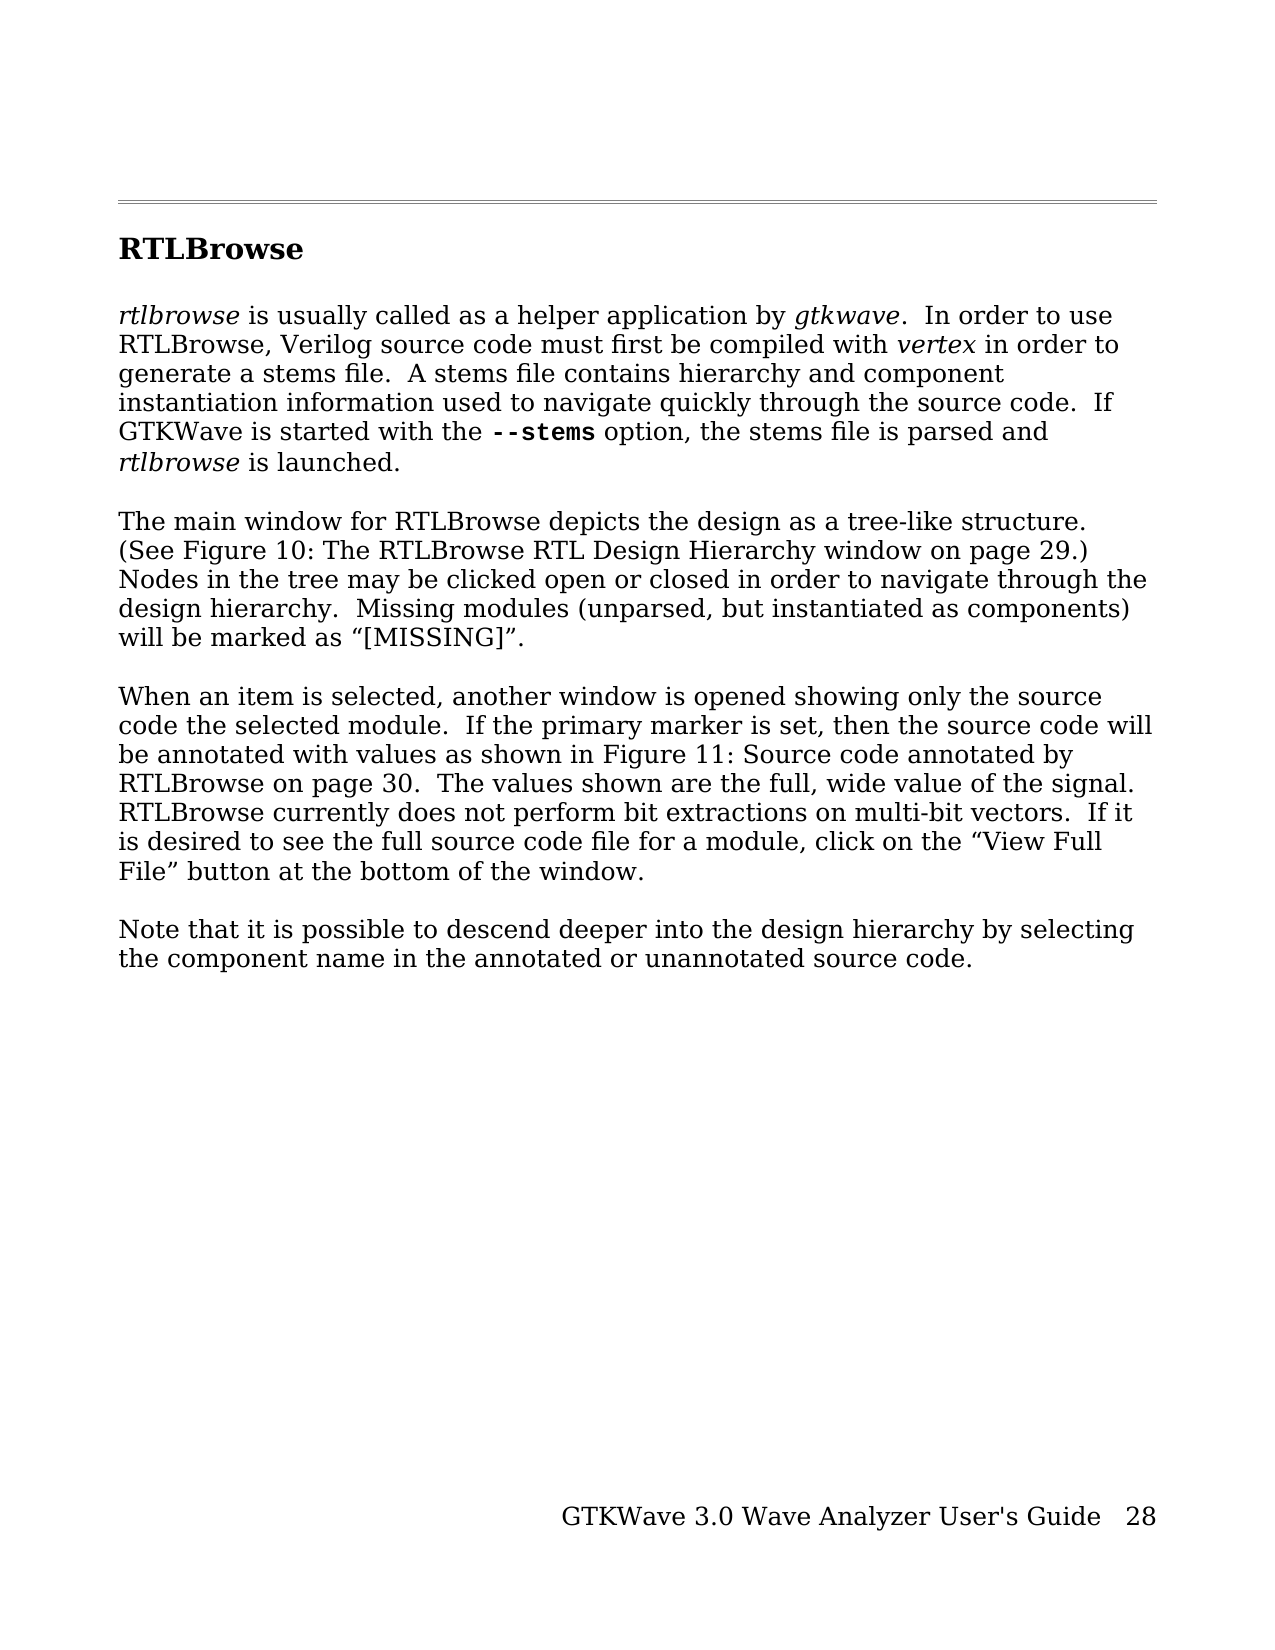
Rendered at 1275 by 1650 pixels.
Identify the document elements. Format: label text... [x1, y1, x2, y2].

text rtlbrowse is usually called as a helper application by gtkwave. In order to use RTLBrowse, Verilog source code must first be compiled with vertex in order to generate a stems file. A stems file contains hierarchy and component instantiation information used to navigate quickly through the source code. If GTKWave is started with the --stems option, the stems file is parsed and rtlbrowse is launched. [118, 301, 1157, 477]
text When an item is selected, another window is opened showing only the source code the selected module. If the primary marker is set, then the source code will be annotated with values as shown in Figure 11: Source code annotated by RTLBrowse on page 30. The values shown are the full, wide value of the signal. RTLBrowse currently does not perform bit extractions on multi-bit vectors. If it is desired to see the full source code file for a module, click on the “View Full File” button at the bottom of the window. [118, 682, 1157, 886]
text Note that it is possible to descend deeper into the design hierarchy by selecting the component name in the annotated or unannotated source code. [118, 915, 1157, 973]
text RTLBrowse [118, 232, 1157, 267]
text The main window for RTLBrowse depicts the design as a tree-like structure. (See Figure 10: The RTLBrowse RTL Design Hierarchy window on page 29.) Nodes in the tree may be clicked open or closed in order to navigate through the design hierarchy. Missing modules (unparsed, but instantiated as components) will be marked as “[MISSING]”. [118, 507, 1157, 652]
